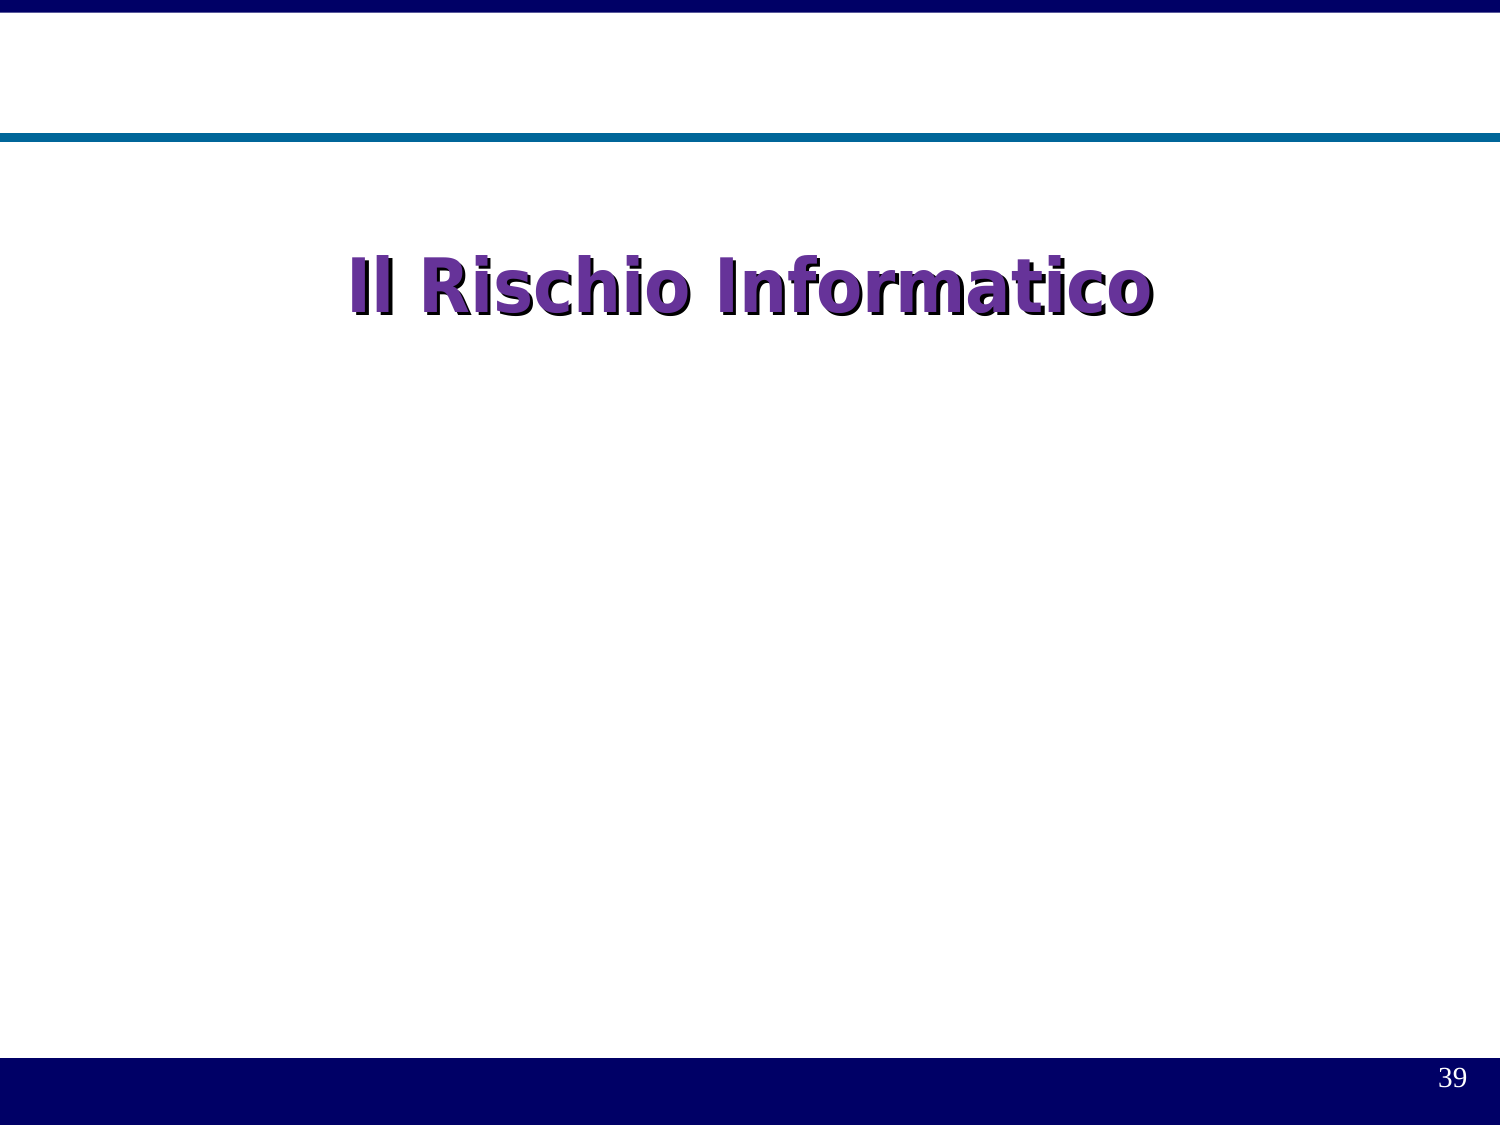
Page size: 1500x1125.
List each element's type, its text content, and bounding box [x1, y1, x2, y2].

subtitle Il Rischio Informatico [30, 0, 1471, 580]
